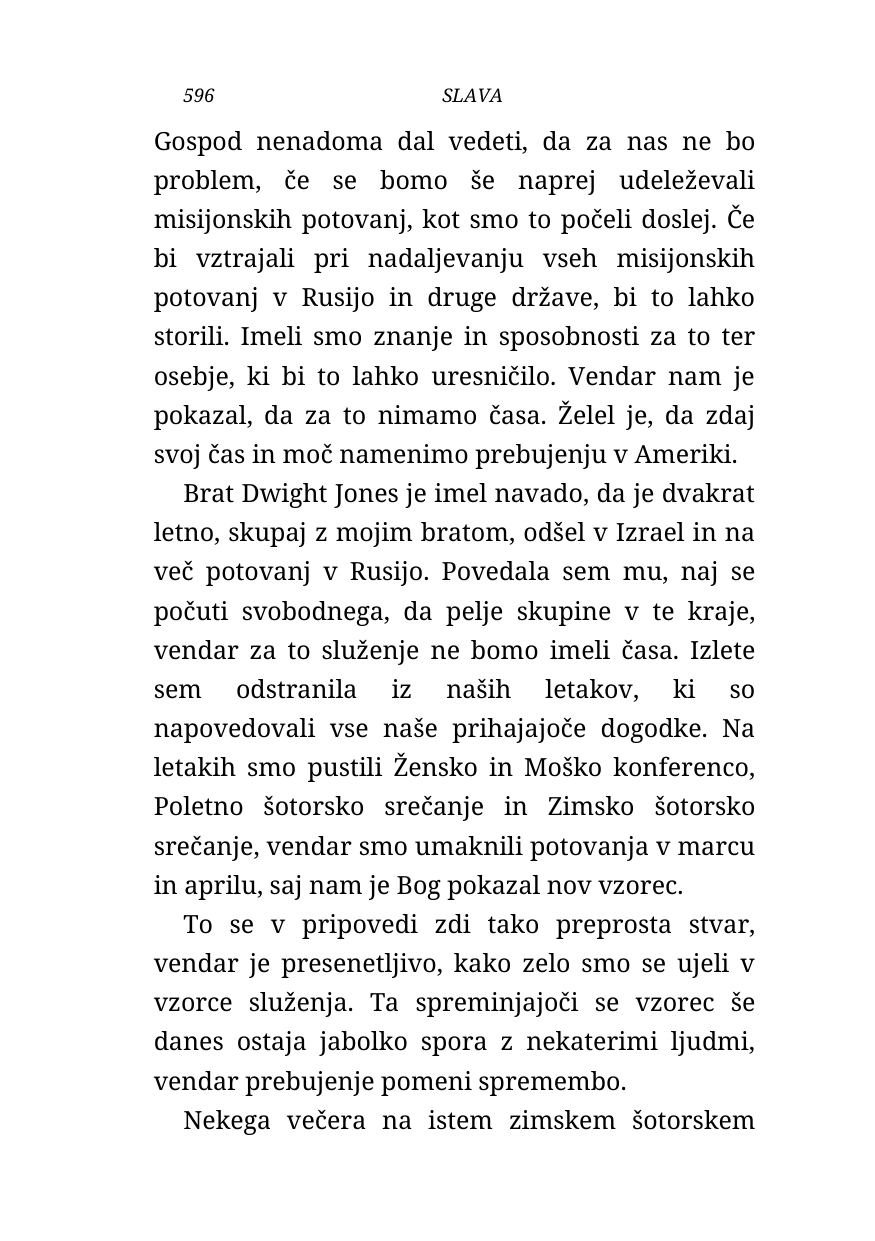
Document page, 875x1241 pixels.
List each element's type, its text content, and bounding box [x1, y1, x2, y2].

text Brat Dwight Jones je imel navado, da je dvakrat letno, skupaj z mojim bratom, odšel v Izrael in na več potovanj v Rusijo. Povedala sem mu, naj se počuti svobodnega, da pelje skupine v te kraje, vendar za to služenje ne bomo imeli časa. Izlete sem odstranila iz naših letakov, ki so napovedovali vse naše prihajajoče dogodke. Na letakih smo pustili Žensko in Moško konferenco, Poletno šotorsko srečanje in Zimsko šotorsko srečanje, vendar smo umaknili potovanja v marcu in aprilu, saj nam je Bog pokazal nov vzorec. [153, 476, 756, 901]
text Nekega večera na istem zimskem šotorskem [153, 1102, 756, 1136]
text To se v pripovedi zdi tako preprosta stvar, vendar je presenetljivo, kako zelo smo se ujeli v vzorce služenja. Ta spreminjajoči se vzorec še danes ostaja jabolko spora z nekaterimi ljudmi, vendar prebujenje pomeni spremembo. [153, 907, 756, 1097]
text Gospod nenadoma dal vedeti, da za nas ne bo problem, če se bomo še naprej udeleževali misijonskih potovanj, kot smo to počeli doslej. Če bi vztrajali pri nadaljevanju vseh misijonskih potovanj v Rusijo in druge države, bi to lahko storili. Imeli smo znanje in sposobnosti za to ter osebje, ki bi to lahko uresničilo. Vendar nam je pokazal, da za to nimamo časa. Želel je, da zdaj svoj čas in moč namenimo prebujenju v Ameriki. [153, 123, 756, 471]
